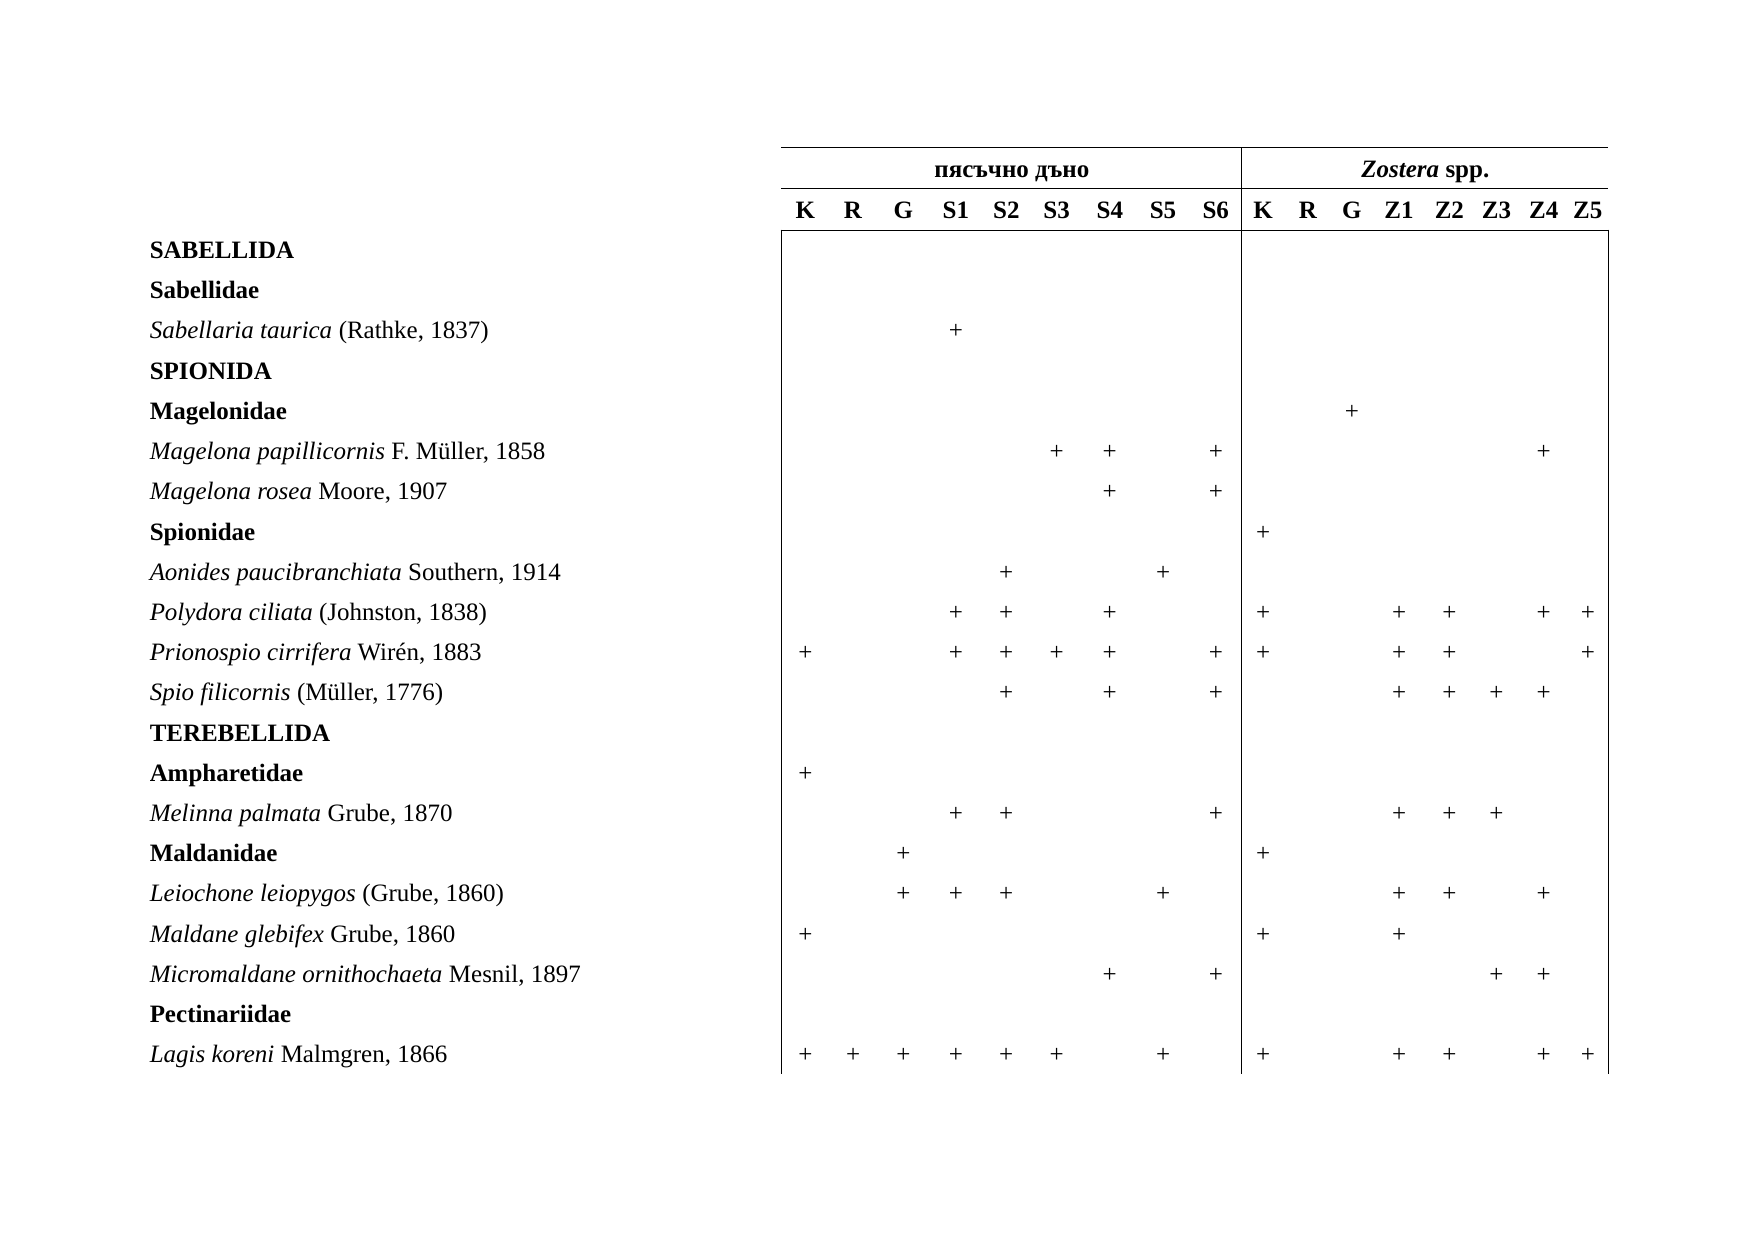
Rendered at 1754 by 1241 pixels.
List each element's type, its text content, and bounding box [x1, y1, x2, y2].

table_cell [1472, 350, 1520, 390]
table_cell [1136, 511, 1189, 551]
table_cell [782, 672, 829, 712]
table_cell [929, 350, 982, 390]
table_cell SABELLIDA [144, 230, 781, 270]
table_cell [1242, 471, 1283, 511]
table_cell [982, 712, 1030, 752]
table_cell R [829, 189, 877, 229]
table_cell Maldanidae [144, 833, 781, 873]
table_cell [877, 471, 929, 511]
table_cell [1372, 994, 1426, 1034]
table_cell [829, 390, 877, 431]
table_cell + [1189, 672, 1241, 712]
table_cell [982, 231, 1030, 270]
table_cell [877, 913, 929, 953]
table_cell [1372, 953, 1426, 993]
table_cell [1567, 913, 1608, 953]
table_cell [877, 632, 929, 672]
table_cell [829, 471, 877, 511]
table_cell [1372, 231, 1426, 270]
table_cell [144, 188, 781, 229]
table_cell + [982, 551, 1030, 591]
table_cell [982, 913, 1030, 953]
table_cell [877, 350, 929, 390]
table_cell [1520, 390, 1567, 431]
table_cell [829, 913, 877, 953]
table_cell + [982, 672, 1030, 712]
table_cell Z2 [1426, 189, 1472, 229]
table_cell [1030, 270, 1083, 310]
table_cell + [782, 752, 829, 792]
table_cell [1567, 953, 1608, 993]
table_cell + [1189, 632, 1241, 672]
table_cell + [1472, 953, 1520, 993]
table_cell [1083, 994, 1136, 1034]
table_cell [1030, 913, 1083, 953]
table_cell [782, 310, 829, 350]
table_cell [1472, 591, 1520, 632]
table_cell [1567, 471, 1608, 511]
table_cell [829, 511, 877, 551]
table_cell Magelonidae [144, 390, 781, 431]
table_cell [1189, 994, 1241, 1034]
table_cell [929, 471, 982, 511]
table_cell [1472, 431, 1520, 471]
table_cell [782, 471, 829, 511]
table_cell [1520, 310, 1567, 350]
table_cell [1426, 551, 1472, 591]
table_cell [1083, 270, 1136, 310]
table_cell [829, 752, 877, 792]
table_cell [782, 270, 829, 310]
table_cell + [1520, 672, 1567, 712]
table_cell + [929, 632, 982, 672]
table_cell S3 [1030, 189, 1083, 229]
table_cell [1426, 712, 1472, 752]
table_cell [982, 431, 1030, 471]
table_cell [929, 833, 982, 873]
table_cell [1567, 431, 1608, 471]
table_cell [1284, 1034, 1331, 1074]
table_cell [877, 511, 929, 551]
table_cell [1284, 310, 1331, 350]
table_cell [782, 591, 829, 632]
table_cell [1242, 350, 1283, 390]
table_cell + [1372, 591, 1426, 632]
table_cell [1567, 350, 1608, 390]
table_cell + [1030, 1034, 1083, 1074]
table_cell Prionospio cirrifera Wirén, 1883 [144, 632, 781, 672]
table_cell [1136, 913, 1189, 953]
table_cell [1284, 551, 1331, 591]
table_cell [1242, 994, 1283, 1034]
table_cell [1030, 231, 1083, 270]
table_cell [1083, 873, 1136, 913]
table_cell + [1567, 1034, 1608, 1074]
table_cell [1136, 833, 1189, 873]
table_cell + [782, 913, 829, 953]
table_cell + [1189, 431, 1241, 471]
table_cell + [929, 873, 982, 913]
table_cell [1136, 752, 1189, 792]
table_cell [1284, 591, 1331, 632]
table_cell [1472, 231, 1520, 270]
table_cell + [1242, 632, 1283, 672]
table_cell SPIONIDA [144, 350, 781, 390]
table_cell [1331, 913, 1372, 953]
table_cell [877, 591, 929, 632]
table_cell [929, 913, 982, 953]
table_cell [1136, 350, 1189, 390]
table_cell Sabellaria taurica (Rathke, 1837) [144, 310, 781, 350]
table_cell + [982, 1034, 1030, 1074]
table_cell + [829, 1034, 877, 1074]
table_cell [782, 994, 829, 1034]
table_cell [1567, 712, 1608, 752]
table_cell [829, 270, 877, 310]
table_cell [982, 350, 1030, 390]
table_cell [1189, 913, 1241, 953]
table_cell [1189, 231, 1241, 270]
table_cell [1242, 953, 1283, 993]
table_cell + [1030, 431, 1083, 471]
table_cell + [1242, 511, 1283, 551]
table_cell [1242, 390, 1283, 431]
table_cell Lagis koreni Malmgren, 1866 [144, 1034, 781, 1074]
table_cell [829, 712, 877, 752]
table_cell [877, 712, 929, 752]
table_cell [1567, 752, 1608, 792]
table_cell + [1520, 953, 1567, 993]
table_header Zostera spp. [1242, 148, 1608, 188]
table_cell [929, 712, 982, 752]
table_cell + [1189, 471, 1241, 511]
table_cell K [781, 189, 829, 229]
table_cell [877, 270, 929, 310]
table_cell [1030, 994, 1083, 1034]
table_cell [1030, 672, 1083, 712]
table_cell [1372, 270, 1426, 310]
table_cell Melinna palmata Grube, 1870 [144, 793, 781, 833]
table_cell [1372, 350, 1426, 390]
table_cell [1083, 390, 1136, 431]
table_cell Z5 [1567, 189, 1608, 229]
table_cell [1426, 390, 1472, 431]
table_cell [1030, 591, 1083, 632]
table_cell [782, 431, 829, 471]
table_cell [1284, 632, 1331, 672]
table_cell + [1372, 793, 1426, 833]
table_cell [1520, 511, 1567, 551]
table_cell [829, 231, 877, 270]
table_cell [1520, 551, 1567, 591]
table_cell [1189, 833, 1241, 873]
table_cell [1083, 712, 1136, 752]
table_cell + [1567, 632, 1608, 672]
table_cell Spio filicornis (Müller, 1776) [144, 672, 781, 712]
table_cell [1567, 873, 1608, 913]
table_cell [1472, 994, 1520, 1034]
table_cell [1372, 511, 1426, 551]
table_cell [1520, 632, 1567, 672]
table_cell [1567, 793, 1608, 833]
table_cell + [1372, 913, 1426, 953]
table_cell [1331, 591, 1372, 632]
table_header [144, 147, 781, 188]
table_cell [1472, 712, 1520, 752]
table_cell [1331, 310, 1372, 350]
table_cell + [1472, 793, 1520, 833]
table_cell [1136, 231, 1189, 270]
table_cell [1083, 310, 1136, 350]
table_cell [1284, 270, 1331, 310]
table_cell [1331, 270, 1372, 310]
table_cell + [1242, 913, 1283, 953]
table_cell [1136, 471, 1189, 511]
table_cell [877, 994, 929, 1034]
table_cell [1284, 953, 1331, 993]
table_cell [1284, 873, 1331, 913]
table_cell [782, 350, 829, 390]
table_cell [1520, 793, 1567, 833]
table_cell [1426, 471, 1472, 511]
table_cell [1331, 231, 1372, 270]
table_cell [1520, 712, 1567, 752]
table_cell [1242, 873, 1283, 913]
table_cell [829, 591, 877, 632]
table_cell Ampharetidae [144, 752, 781, 792]
table_cell [1242, 310, 1283, 350]
table_cell + [1136, 551, 1189, 591]
table_cell [1136, 431, 1189, 471]
table_cell [982, 390, 1030, 431]
table_cell + [1083, 471, 1136, 511]
table_cell [929, 431, 982, 471]
table_cell + [1426, 1034, 1472, 1074]
table_cell + [982, 591, 1030, 632]
table_cell Aonides paucibranchiata Southern, 1914 [144, 551, 781, 591]
table_cell [1520, 270, 1567, 310]
table_cell + [1083, 672, 1136, 712]
table_cell [1083, 231, 1136, 270]
table_cell + [1426, 591, 1472, 632]
table_cell [782, 390, 829, 431]
table_cell [929, 390, 982, 431]
table_cell [982, 471, 1030, 511]
table_cell + [1520, 591, 1567, 632]
table_cell [1372, 390, 1426, 431]
table_cell Micromaldane ornithochaeta Mesnil, 1897 [144, 953, 781, 993]
table_cell + [1372, 672, 1426, 712]
table_cell [1567, 511, 1608, 551]
table_cell [1426, 310, 1472, 350]
table_cell [1372, 310, 1426, 350]
table_cell Sabellidae [144, 270, 781, 310]
table_cell [1520, 752, 1567, 792]
table_cell [1189, 390, 1241, 431]
table_cell [1189, 591, 1241, 632]
table_cell [1136, 310, 1189, 350]
table_cell [1030, 953, 1083, 993]
table_cell [1189, 270, 1241, 310]
table_cell S6 [1189, 189, 1241, 229]
table_cell [1189, 551, 1241, 591]
table_cell [1284, 350, 1331, 390]
table_cell [877, 672, 929, 712]
table_cell [1372, 471, 1426, 511]
table_cell [1284, 231, 1331, 270]
table_cell [1136, 953, 1189, 993]
table_cell [1426, 350, 1472, 390]
table_cell [877, 390, 929, 431]
table_cell S2 [982, 189, 1030, 229]
table_cell [1520, 350, 1567, 390]
table_cell [1372, 431, 1426, 471]
table_cell S4 [1083, 189, 1136, 229]
table_cell Pectinariidae [144, 994, 781, 1034]
table_cell [1472, 511, 1520, 551]
table_cell + [877, 833, 929, 873]
table_cell [1426, 270, 1472, 310]
table_cell [1189, 1034, 1241, 1074]
table_cell [1284, 752, 1331, 792]
table_cell + [929, 793, 982, 833]
table_cell [929, 551, 982, 591]
table_cell [1242, 431, 1283, 471]
table_cell [1030, 833, 1083, 873]
table_cell [1189, 873, 1241, 913]
table_cell [1030, 752, 1083, 792]
table_cell [1567, 833, 1608, 873]
table_cell [1331, 672, 1372, 712]
table_cell [1567, 270, 1608, 310]
table_cell [1426, 511, 1472, 551]
table_cell [1472, 310, 1520, 350]
table_cell [1136, 672, 1189, 712]
table_cell S1 [929, 189, 982, 229]
table_cell [1472, 632, 1520, 672]
table_cell + [1242, 833, 1283, 873]
table_cell Polydora ciliata (Johnston, 1838) [144, 591, 781, 632]
table_cell [982, 953, 1030, 993]
table_cell [929, 672, 982, 712]
table_cell [1284, 833, 1331, 873]
table_cell [929, 953, 982, 993]
table_cell [829, 551, 877, 591]
table_cell [1284, 511, 1331, 551]
table_cell [1136, 390, 1189, 431]
table_cell [877, 231, 929, 270]
table_cell [929, 994, 982, 1034]
table_cell + [1426, 793, 1472, 833]
table_cell [1520, 471, 1567, 511]
table_cell [1331, 953, 1372, 993]
table_cell [1472, 270, 1520, 310]
table_cell [1136, 994, 1189, 1034]
table_cell G [877, 189, 929, 229]
table_cell [1083, 913, 1136, 953]
table_cell Magelona rosea Moore, 1907 [144, 471, 781, 511]
table_cell + [1372, 873, 1426, 913]
table_cell + [1242, 591, 1283, 632]
table_cell [1083, 350, 1136, 390]
table_cell [1136, 591, 1189, 632]
table_cell [1426, 833, 1472, 873]
table_cell [1284, 431, 1331, 471]
table_cell [1472, 833, 1520, 873]
table_cell [1520, 994, 1567, 1034]
table_cell Maldane glebifex Grube, 1860 [144, 913, 781, 953]
table_cell + [929, 591, 982, 632]
table_cell [1189, 752, 1241, 792]
table_cell [829, 632, 877, 672]
table_cell [1189, 350, 1241, 390]
table_cell [1331, 833, 1372, 873]
table_cell + [1331, 390, 1372, 431]
table_cell Magelona papillicornis F. Müller, 1858 [144, 431, 781, 471]
table_cell [1472, 551, 1520, 591]
table_cell + [1372, 632, 1426, 672]
table_cell [982, 752, 1030, 792]
table_cell [782, 833, 829, 873]
table_cell [1426, 913, 1472, 953]
table_cell + [1520, 873, 1567, 913]
table_cell [877, 551, 929, 591]
table_cell + [1567, 591, 1608, 632]
table_cell [829, 672, 877, 712]
table_cell [1284, 390, 1331, 431]
table_cell Z4 [1520, 189, 1567, 229]
table_cell + [1426, 632, 1472, 672]
table_cell [1242, 551, 1283, 591]
table_cell + [982, 793, 1030, 833]
table_cell + [1136, 1034, 1189, 1074]
table_cell [1284, 672, 1331, 712]
table_cell [1331, 793, 1372, 833]
table_cell [829, 953, 877, 993]
table_cell [1331, 873, 1372, 913]
table_cell Spionidae [144, 511, 781, 551]
table_cell [877, 752, 929, 792]
table_cell R [1284, 189, 1331, 229]
table_cell [1284, 471, 1331, 511]
table_cell [877, 310, 929, 350]
table_cell + [1520, 431, 1567, 471]
table_cell [1567, 310, 1608, 350]
table_cell + [1472, 672, 1520, 712]
table_cell + [1189, 793, 1241, 833]
table_cell [982, 310, 1030, 350]
table_cell S5 [1136, 189, 1189, 229]
table_cell [1083, 511, 1136, 551]
table_cell [1472, 471, 1520, 511]
table_cell [829, 994, 877, 1034]
table_cell [1331, 511, 1372, 551]
table_cell [1567, 994, 1608, 1034]
table_cell [982, 994, 1030, 1034]
table_cell [1083, 793, 1136, 833]
table_cell [1030, 390, 1083, 431]
table_cell [1567, 672, 1608, 712]
table_cell + [1372, 1034, 1426, 1074]
table_cell TEREBELLIDA [144, 712, 781, 752]
table_cell [1372, 752, 1426, 792]
table_cell [782, 551, 829, 591]
table_cell + [1083, 632, 1136, 672]
table_cell [1520, 231, 1567, 270]
table_cell [1426, 231, 1472, 270]
table_cell + [782, 1034, 829, 1074]
table_cell [1567, 231, 1608, 270]
table_cell [1331, 431, 1372, 471]
table_cell [829, 431, 877, 471]
table_cell [1331, 471, 1372, 511]
table_cell [829, 793, 877, 833]
table_cell G [1331, 189, 1372, 229]
table_cell + [929, 310, 982, 350]
table_cell [1372, 551, 1426, 591]
table_cell [829, 350, 877, 390]
table_cell + [1136, 873, 1189, 913]
table_cell [1083, 752, 1136, 792]
table_cell [1189, 712, 1241, 752]
table_cell + [982, 873, 1030, 913]
table_cell [1520, 913, 1567, 953]
table_cell [877, 953, 929, 993]
table_cell [1136, 270, 1189, 310]
table_cell [877, 793, 929, 833]
table_cell [1030, 712, 1083, 752]
table_cell + [1083, 431, 1136, 471]
table_cell + [1520, 1034, 1567, 1074]
table_cell [982, 270, 1030, 310]
table_cell [1242, 752, 1283, 792]
table_cell [1567, 390, 1608, 431]
table_cell K [1242, 189, 1283, 229]
table_cell [1242, 793, 1283, 833]
table_cell [1372, 712, 1426, 752]
table_cell [1284, 913, 1331, 953]
table_cell [1030, 350, 1083, 390]
table_cell + [929, 1034, 982, 1074]
table_cell [1284, 994, 1331, 1034]
table_cell [1331, 632, 1372, 672]
table_cell + [1083, 591, 1136, 632]
table_cell [1426, 953, 1472, 993]
table_cell [1030, 511, 1083, 551]
table_cell [982, 511, 1030, 551]
table_cell [1030, 471, 1083, 511]
table_cell [929, 270, 982, 310]
table_cell [1426, 431, 1472, 471]
table_cell + [1030, 632, 1083, 672]
table_cell + [1083, 953, 1136, 993]
table_cell [1472, 390, 1520, 431]
table_cell + [1242, 1034, 1283, 1074]
table_cell [1136, 793, 1189, 833]
table_cell [1136, 712, 1189, 752]
table_cell [1472, 873, 1520, 913]
table_cell + [782, 632, 829, 672]
table_cell [1426, 994, 1472, 1034]
table_cell [782, 873, 829, 913]
table_cell [1030, 793, 1083, 833]
table_cell Z1 [1372, 189, 1426, 229]
table_cell [1472, 1034, 1520, 1074]
table_header пясъчно дъно [781, 148, 1241, 188]
table_cell [877, 431, 929, 471]
table_cell [1030, 551, 1083, 591]
table_cell [1472, 913, 1520, 953]
table_cell [1030, 310, 1083, 350]
table_cell [782, 231, 829, 270]
table_cell [782, 511, 829, 551]
table_cell [782, 712, 829, 752]
table_cell [1472, 752, 1520, 792]
table_cell [1331, 350, 1372, 390]
table_cell + [877, 1034, 929, 1074]
table_cell [929, 511, 982, 551]
table_cell + [1426, 873, 1472, 913]
table_cell [1242, 270, 1283, 310]
table_cell + [1426, 672, 1472, 712]
table_cell + [877, 873, 929, 913]
table_cell [1331, 551, 1372, 591]
table_cell + [982, 632, 1030, 672]
table_cell [1242, 231, 1283, 270]
table_cell [1331, 994, 1372, 1034]
table_cell Leiochone leiopygos (Grube, 1860) [144, 873, 781, 913]
table_cell [1083, 833, 1136, 873]
table_cell [1136, 632, 1189, 672]
table_cell [1331, 712, 1372, 752]
table_cell [1189, 511, 1241, 551]
table_cell [982, 833, 1030, 873]
table_cell [829, 310, 877, 350]
table_cell [1331, 752, 1372, 792]
table_cell [1284, 793, 1331, 833]
table_cell [1426, 752, 1472, 792]
table_cell [1242, 712, 1283, 752]
table_cell [1083, 1034, 1136, 1074]
table_cell [1030, 873, 1083, 913]
table_cell [1520, 833, 1567, 873]
table_cell Z3 [1472, 189, 1520, 229]
table_cell [1189, 310, 1241, 350]
table_cell + [1189, 953, 1241, 993]
table_cell [782, 793, 829, 833]
table_cell [829, 873, 877, 913]
table_cell [929, 231, 982, 270]
table_cell [829, 833, 877, 873]
table_cell [929, 752, 982, 792]
table_cell [1284, 712, 1331, 752]
table_cell [782, 953, 829, 993]
table_cell [1242, 672, 1283, 712]
table_cell [1567, 551, 1608, 591]
table_cell [1083, 551, 1136, 591]
table_cell [1331, 1034, 1372, 1074]
table_cell [1372, 833, 1426, 873]
